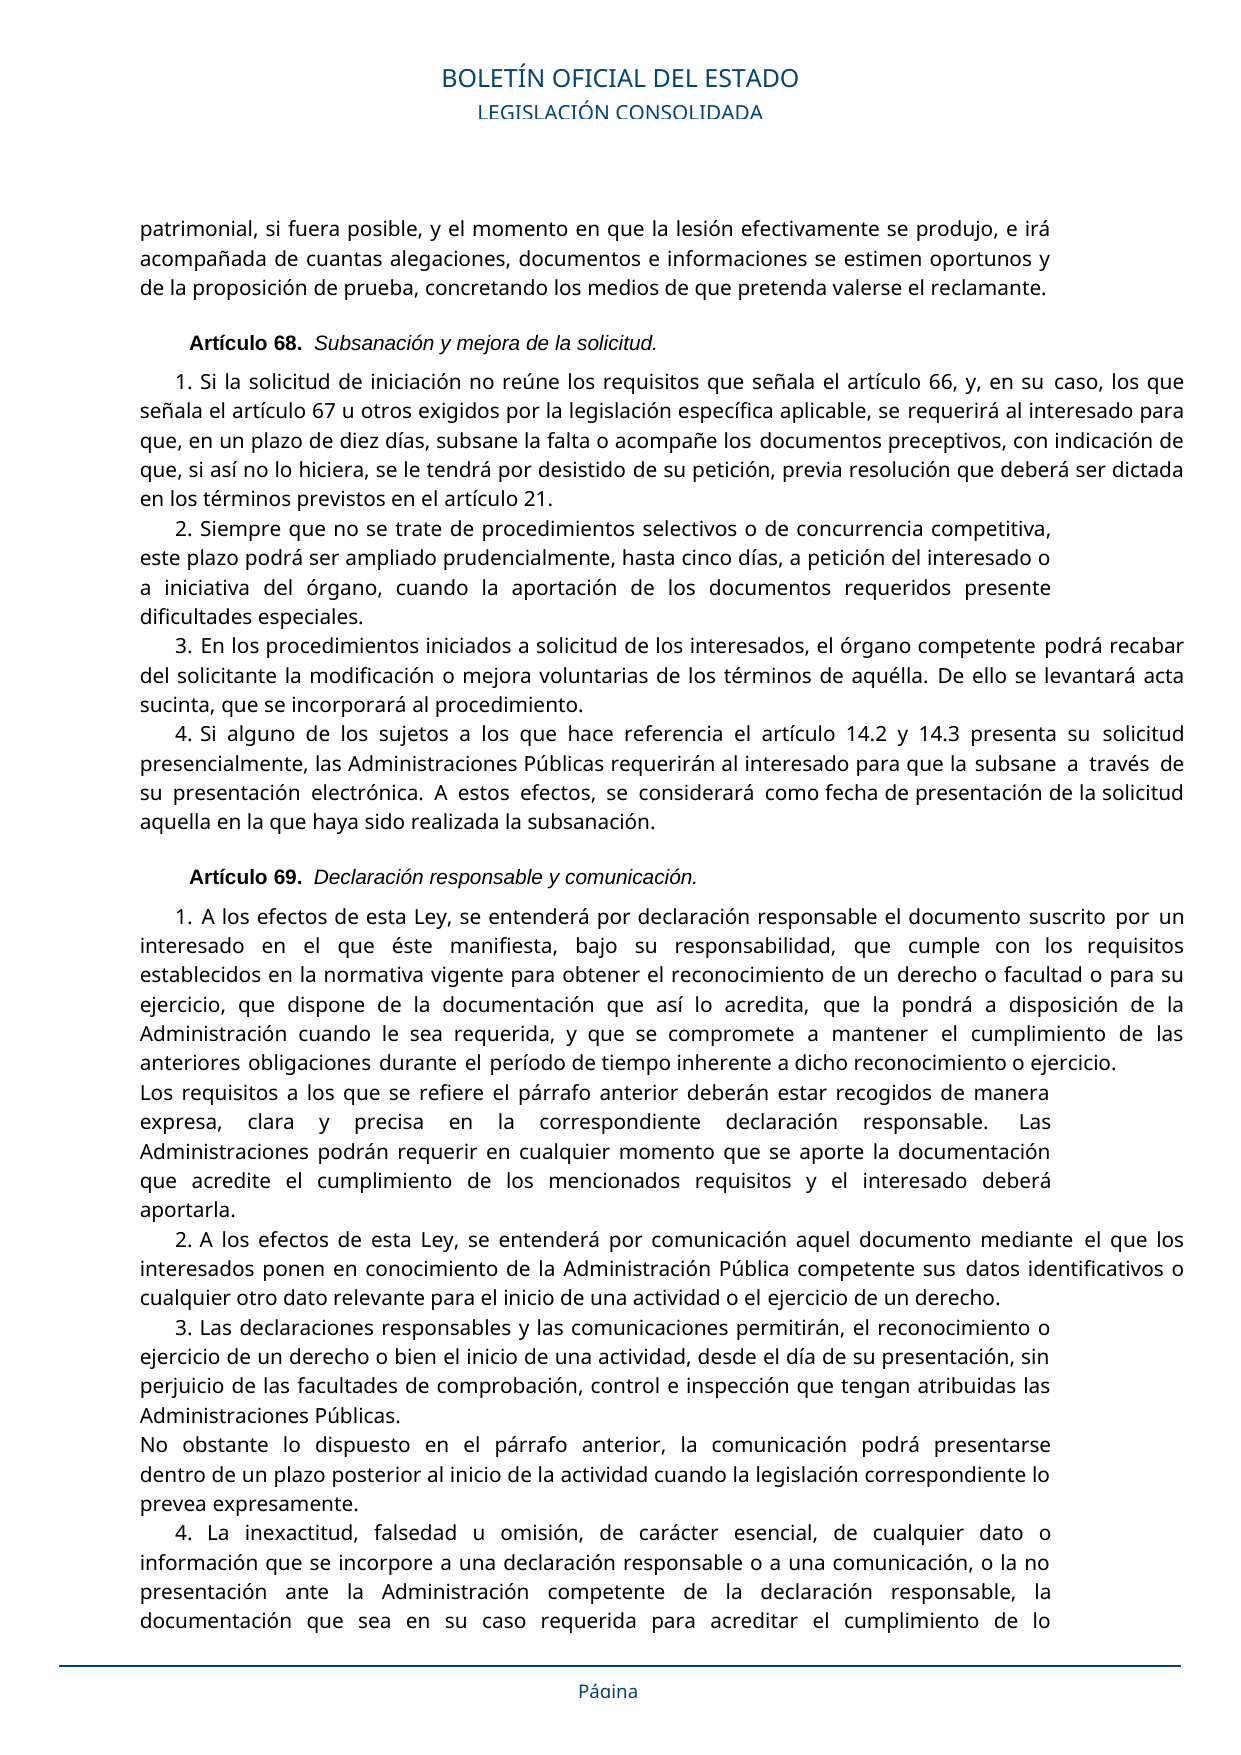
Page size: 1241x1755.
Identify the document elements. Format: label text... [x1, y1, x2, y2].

list Si la solicitud de iniciación no reúne los requisitos que señala el artículo 66, y, en su caso, los que señala el artículo 67 u otros exigidos por la legislación específica aplicable, se requerirá al interesado para que, en un plazo de diez días, subsane la falta o acompañe los documentos preceptivos, con indicación de que, si así no lo hiciera, se le tendrá por desistido de su petición, previa resolución que deberá ser dictada en los términos previstos en el artículo 21. [139, 367, 1184, 513]
list En los procedimientos iniciados a solicitud de los interesados, el órgano competente podrá recabar del solicitante la modificación o mejora voluntarias de los términos de aquélla. De ello se levantará acta sucinta, que se incorporará al procedimiento. [139, 632, 1184, 718]
text Artículo 69. Declaración responsable y comunicación. [189, 865, 1184, 889]
list Siempre que no se trate de procedimientos selectivos o de concurrencia competitiva, este plazo podrá ser ampliado prudencialmente, hasta cinco días, a petición del interesado o a iniciativa del órgano, cuando la aportación de los documentos requeridos presente dificultades especiales. [139, 514, 1052, 630]
list Las declaraciones responsables y las comunicaciones permitirán, el reconocimiento o ejercicio de un derecho o bien el inicio de una actividad, desde el día de su presentación, sin perjuicio de las facultades de comprobación, control e inspección que tengan atribuidas las Administraciones Públicas. [139, 1313, 1052, 1429]
list A los efectos de esta Ley, se entenderá por comunicación aquel documento mediante el que los interesados ponen en conocimiento de la Administración Pública competente sus datos identificativos o cualquier otro dato relevante para el inicio de una actividad o el ejercicio de un derecho. [139, 1225, 1184, 1312]
list A los efectos de esta Ley, se entenderá por declaración responsable el documento suscrito por un interesado en el que éste manifiesta, bajo su responsabilidad, que cumple con los requisitos establecidos en la normativa vigente para obtener el reconocimiento de un derecho o facultad o para su ejercicio, que dispone de la documentación que así lo acredita, que la pondrá a disposición de la Administración cuando le sea requerida, y que se compromete a mantener el cumplimiento de las anteriores obligaciones durante el período de tiempo inherente a dicho reconocimiento o ejercicio. [139, 902, 1184, 1077]
text Los requisitos a los que se refiere el párrafo anterior deberán estar recogidos de manera expresa, clara y precisa en la correspondiente declaración responsable. Las Administraciones podrán requerir en cualquier momento que se aporte la documentación que acredite el cumplimiento de los mencionados requisitos y el interesado deberá aportarla. [139, 1078, 1052, 1224]
text No obstante lo dispuesto en el párrafo anterior, la comunicación podrá presentarse dentro de un plazo posterior al inicio de la actividad cuando la legislación correspondiente lo prevea expresamente. [139, 1431, 1052, 1517]
text Artículo 68. Subsanación y mejora de la solicitud. [189, 330, 1184, 354]
text patrimonial, si fuera posible, y el momento en que la lesión efectivamente se produjo, e irá acompañada de cuantas alegaciones, documentos e informaciones se estimen oportunos y de la proposición de prueba, concretando los medios de que pretenda valerse el reclamante. [139, 214, 1052, 302]
list Si alguno de los sujetos a los que hace referencia el artículo 14.2 y 14.3 presenta su solicitud presencialmente, las Administraciones Públicas requerirán al interesado para que la subsane a través de su presentación electrónica. A estos efectos, se considerará como fecha de presentación de la solicitud aquella en la que haya sido realizada la subsanación. [139, 719, 1184, 836]
list La inexactitud, falsedad u omisión, de carácter esencial, de cualquier dato o información que se incorpore a una declaración responsable o a una comunicación, o la no presentación ante la Administración competente de la declaración responsable, la documentación que sea en su caso requerida para acreditar el cumplimiento de lo [139, 1518, 1052, 1635]
